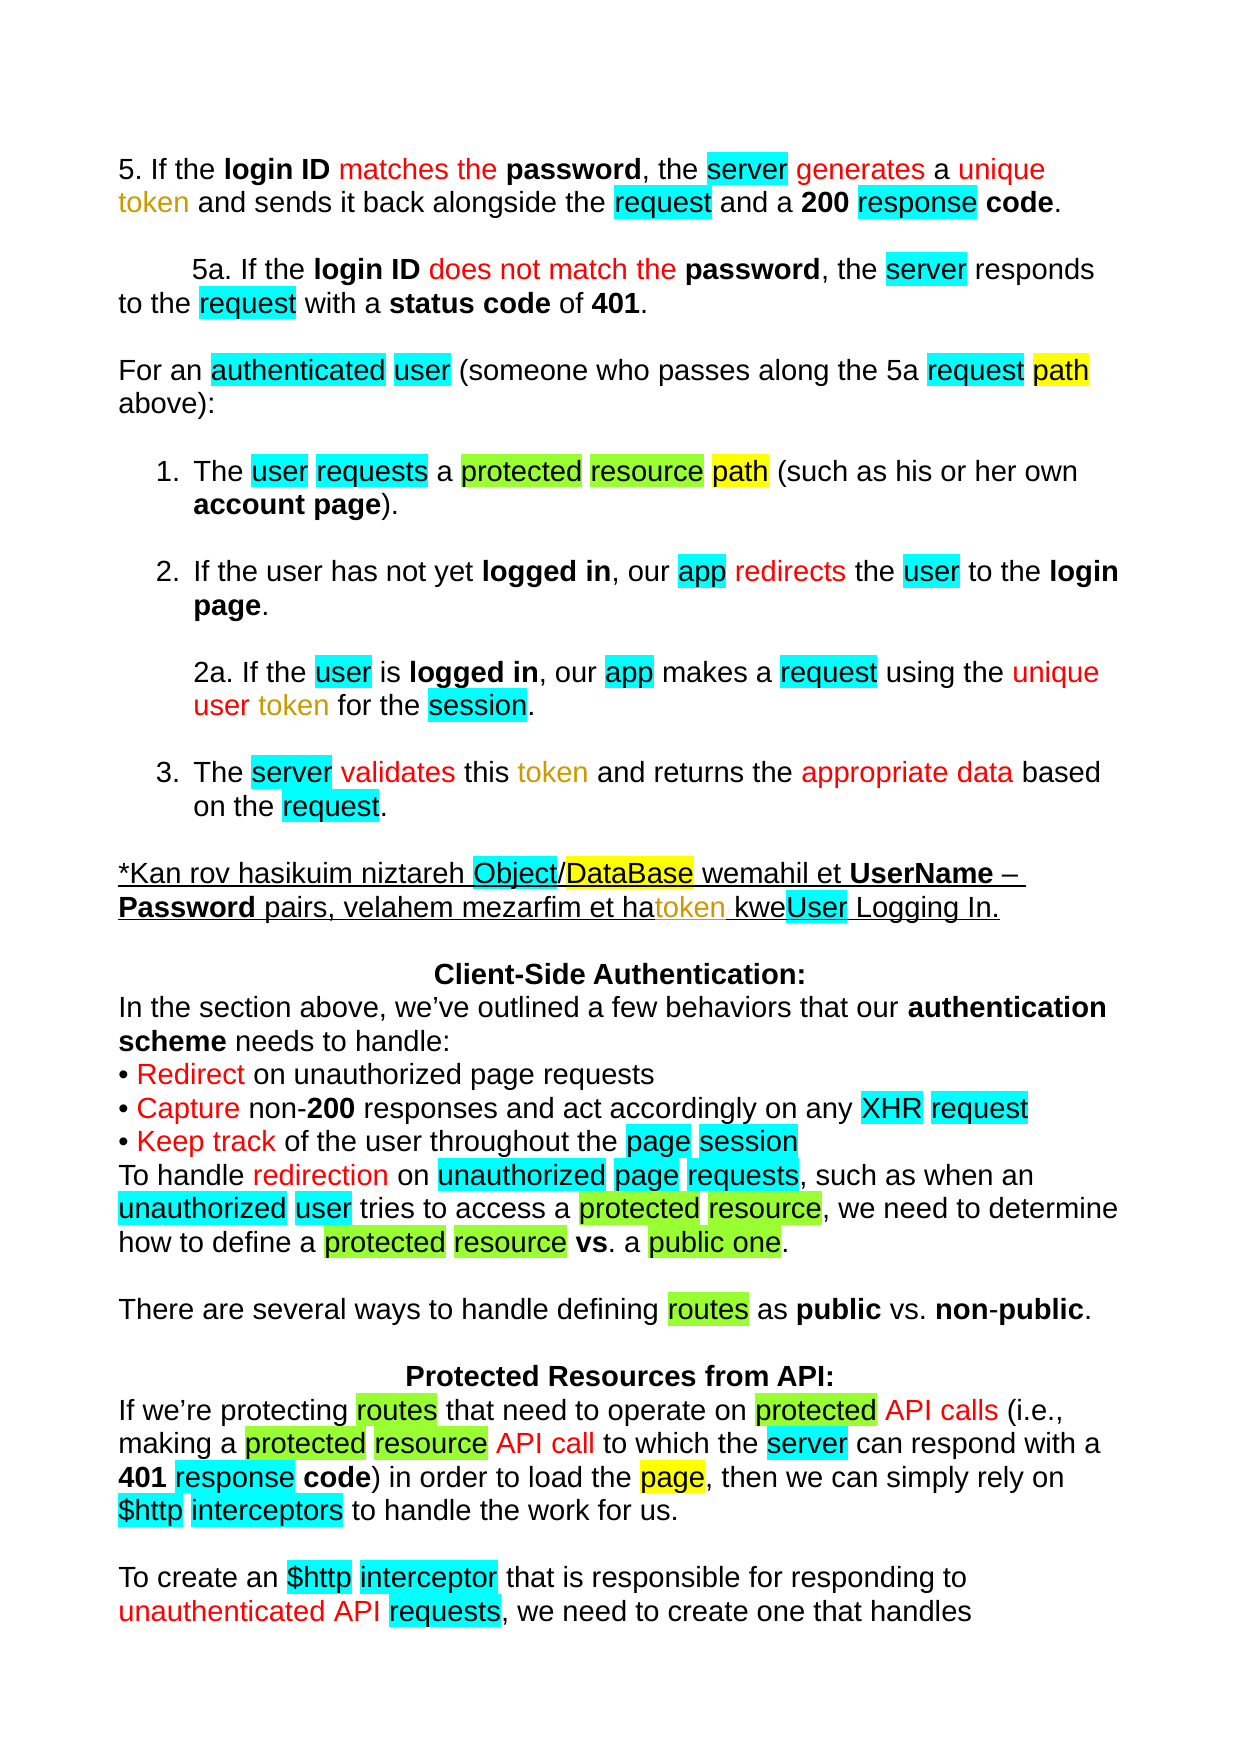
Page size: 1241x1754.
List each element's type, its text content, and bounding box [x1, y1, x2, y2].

text • Capture non-200 responses and act accordingly on any XHR request [118, 1091, 1122, 1124]
text To handle redirection on unauthorized page requests, such as when an unauthorized user tries to access a protected resource, we need to determine how to define a protected resource vs. a public one. [118, 1158, 1122, 1258]
text • Keep track of the user throughout the page session [118, 1124, 1122, 1158]
text If we’re protecting routes that need to operate on protected API calls (i.e., making a protected resource API call to which the server can respond with a 401 response code) in order to load the page, then we can simply rely on $http interceptors to handle the work for us. [118, 1393, 1122, 1527]
text For an authenticated user (someone who passes along the 5a request path above): [118, 353, 1122, 420]
text 5a. If the login ID does not match the password, the server responds to the request with a status code of 401. [118, 252, 1122, 319]
text Protected Resources from API: [118, 1359, 1122, 1393]
text Client-Side Authentication: [118, 957, 1122, 990]
text • Redirect on unauthorized page requests [118, 1057, 1122, 1091]
text There are several ways to handle defining routes as public vs. non-public. [118, 1292, 1122, 1326]
list The user requests a protected resource path (such as his or her own account page). [156, 453, 1122, 521]
text To create an $http interceptor that is responsible for responding to unauthenticated API requests, we need to create one that handles [118, 1560, 1122, 1627]
text 5. If the login ID matches the password, the server generates a unique token and sends it back alongside the request and a 200 response code. [118, 152, 1122, 219]
text In the section above, we’ve outlined a few behaviors that our authentication scheme needs to handle: [118, 990, 1122, 1057]
list 2a. If the user is logged in, our app makes a request using the unique user token for the session. [156, 655, 1122, 722]
list The server validates this token and returns the appropriate data based on the request. [156, 755, 1122, 822]
text *Kan rov hasikuim niztareh Object/DataBase wemahil et UserName – Password pairs, velahem mezarfim et hatoken kweUser Logging In. [118, 856, 1122, 923]
list If the user has not yet logged in, our app redirects the user to the login page. [156, 554, 1122, 621]
